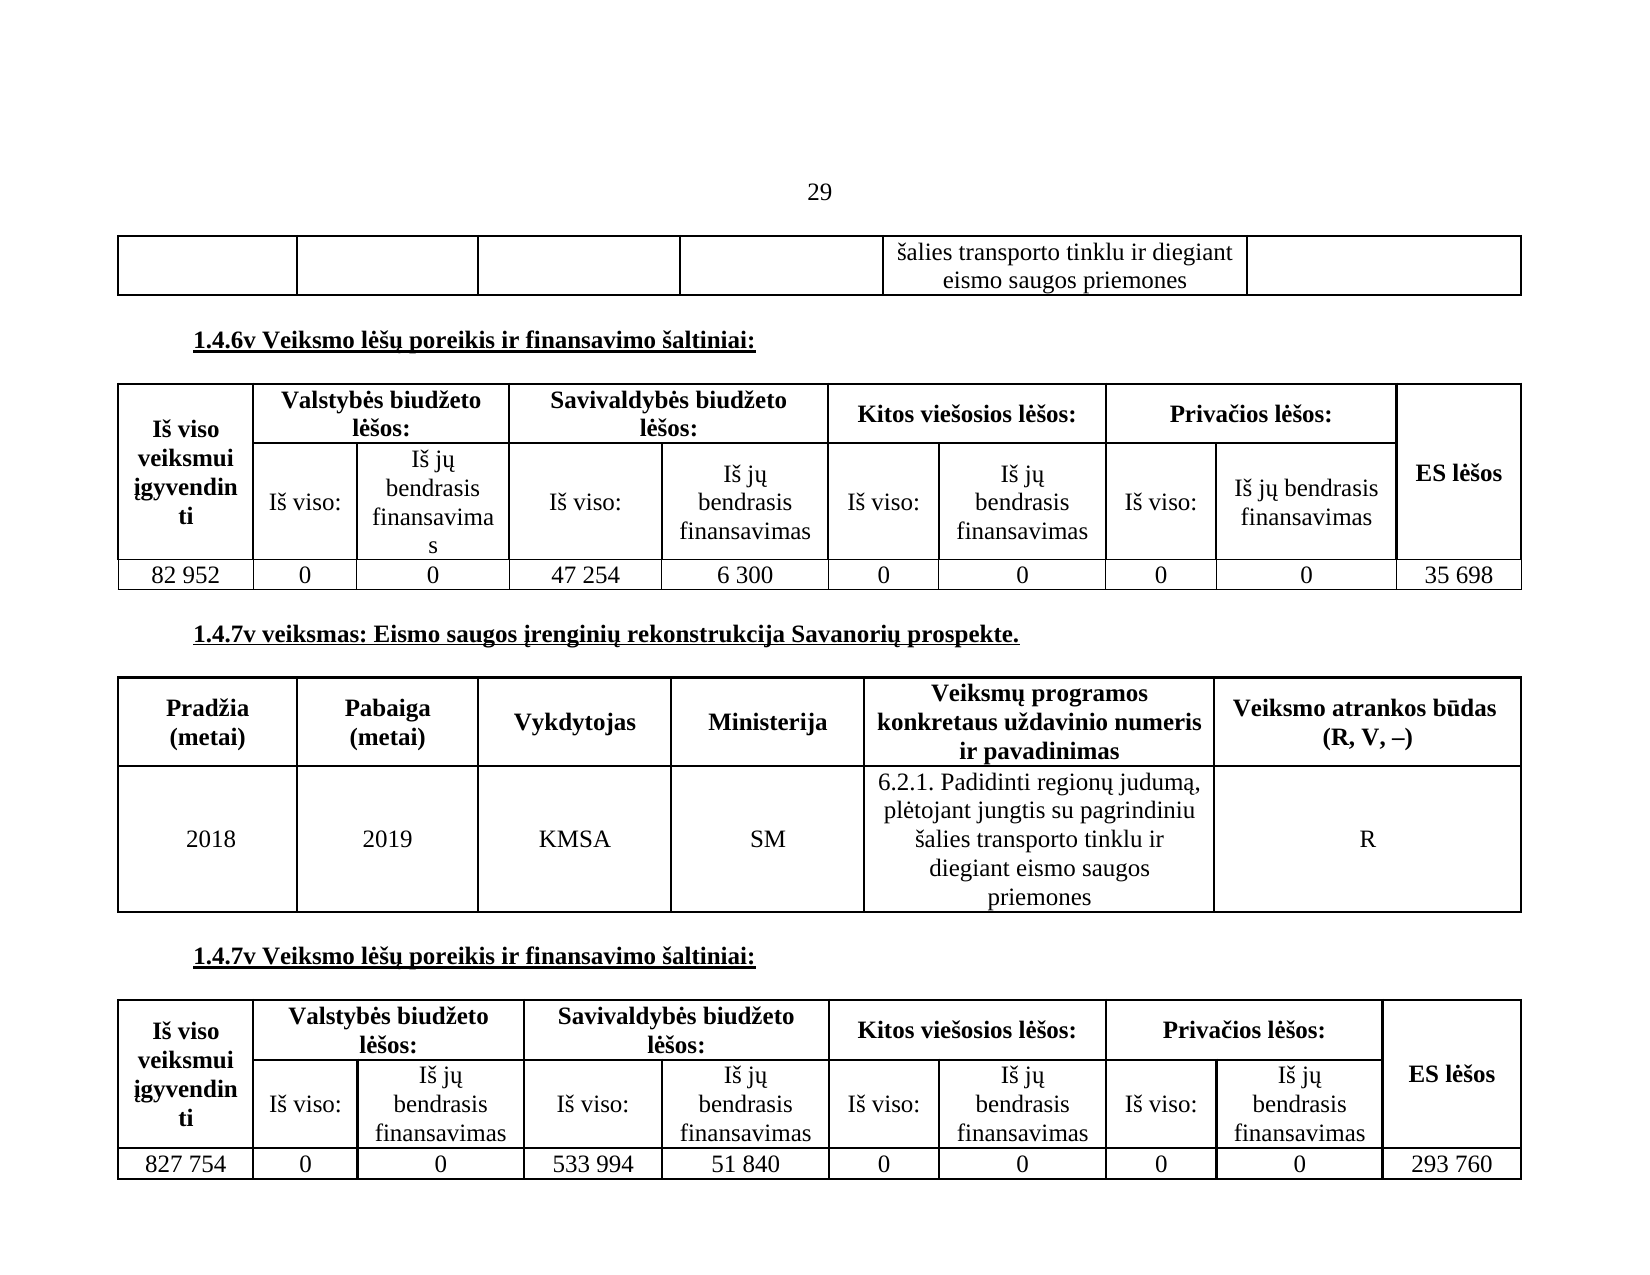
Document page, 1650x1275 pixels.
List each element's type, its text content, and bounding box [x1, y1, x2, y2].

table_cell 51 840 [663, 1149, 828, 1178]
table_cell 533 994 [525, 1149, 661, 1178]
table_header Savivaldybės biudžeto lėšos: [525, 1001, 828, 1058]
table_cell Iš jų bendrasis finansavimas [940, 444, 1105, 559]
table_cell 293 760 [1384, 1149, 1520, 1178]
table_cell 0 [254, 560, 356, 589]
table_header Privačios lėšos: [1107, 1001, 1381, 1058]
table_cell Iš jų bendrasis finansavimas [359, 1061, 523, 1147]
table_cell 2019 [298, 767, 477, 911]
table_cell 0 [939, 560, 1105, 589]
table_cell Iš viso: [510, 444, 661, 559]
table_header Vykdytojas [479, 679, 670, 765]
table_header Privačios lėšos: [1107, 385, 1395, 442]
table_cell [1248, 237, 1520, 294]
table_cell SM [672, 767, 863, 911]
table_header Iš viso veiksmui įgyvendinti [119, 1001, 252, 1147]
table_cell [119, 237, 296, 294]
table_header Pradžia (metai) [119, 679, 296, 765]
table_cell 47 254 [510, 560, 661, 589]
table_cell 82 952 [119, 560, 253, 589]
table_header Kitos viešosios lėšos: [829, 385, 1105, 442]
table_cell Iš jų bendrasis finansavimas [940, 1061, 1105, 1147]
table_cell Iš jų bendrasis finansavimas [1218, 1061, 1381, 1147]
table_cell KMSA [479, 767, 670, 911]
table_cell 35 698 [1397, 560, 1521, 589]
table_cell 0 [829, 560, 938, 589]
table_header Iš viso veiksmui įgyvendinti [119, 385, 252, 559]
table_cell Iš viso: [525, 1061, 661, 1147]
table_cell [681, 237, 882, 294]
text 1.4.7v Veiksmo lėšų poreikis ir finansavimo šaltiniai: [118, 941, 1521, 970]
table_cell Iš jų bendrasis finansavimas [663, 444, 827, 559]
table_header Veiksmų programos konkretaus uždavinio numeris ir pavadinimas [865, 679, 1213, 765]
table_cell 0 [1218, 1149, 1381, 1178]
table_cell šalies transporto tinklu ir diegiant eismo saugos priemones [884, 237, 1246, 294]
table_header Kitos viešosios lėšos: [830, 1001, 1105, 1058]
table_header ES lėšos [1384, 1001, 1520, 1147]
table_header ES lėšos [1398, 385, 1520, 559]
table_header Valstybės biudžeto lėšos: [254, 1001, 523, 1058]
table_cell 6 300 [662, 560, 828, 589]
table_cell 0 [359, 1149, 523, 1178]
table_cell Iš jų bendrasis finansavimas [663, 1061, 828, 1147]
table_cell Iš viso: [254, 1061, 356, 1147]
table_cell 0 [1107, 1149, 1215, 1178]
table_header Ministerija [672, 679, 863, 765]
table_cell 0 [1106, 560, 1216, 589]
table_cell 827 754 [119, 1149, 252, 1178]
table_cell Iš viso: [1107, 1061, 1215, 1147]
table_cell Iš viso: [830, 1061, 938, 1147]
table_header Savivaldybės biudžeto lėšos: [510, 385, 827, 442]
table_cell [479, 237, 679, 294]
table_cell R [1215, 767, 1520, 911]
table_cell Iš viso: [829, 444, 938, 559]
table_cell 0 [940, 1149, 1105, 1178]
table_cell 0 [357, 560, 509, 589]
table_cell 6.2.1. Padidinti regionų judumą, plėtojant jungtis su pagrindiniu šalies transporto tinklu ir diegiant eismo saugos priemones [865, 767, 1213, 911]
table_cell 0 [830, 1149, 938, 1178]
table_cell [298, 237, 477, 294]
table_cell Iš jų bendrasis finansavimas [358, 444, 508, 559]
table_cell Iš viso: [254, 444, 356, 559]
table_cell 0 [254, 1149, 356, 1178]
table_header Valstybės biudžeto lėšos: [254, 385, 508, 442]
table_header Pabaiga (metai) [298, 679, 477, 765]
text 1.4.7v veiksmas: Eismo saugos įrenginių rekonstrukcija Savanorių prospekte. [118, 619, 1521, 648]
table_cell 0 [1217, 560, 1396, 589]
table_header Veiksmo atrankos būdas (R, V, –) [1215, 679, 1520, 765]
table_cell 2018 [119, 767, 296, 911]
table_cell Iš viso: [1107, 444, 1215, 559]
text 1.4.6v Veiksmo lėšų poreikis ir finansavimo šaltiniai: [118, 325, 1521, 354]
table_cell Iš jų bendrasis finansavimas [1217, 444, 1395, 559]
